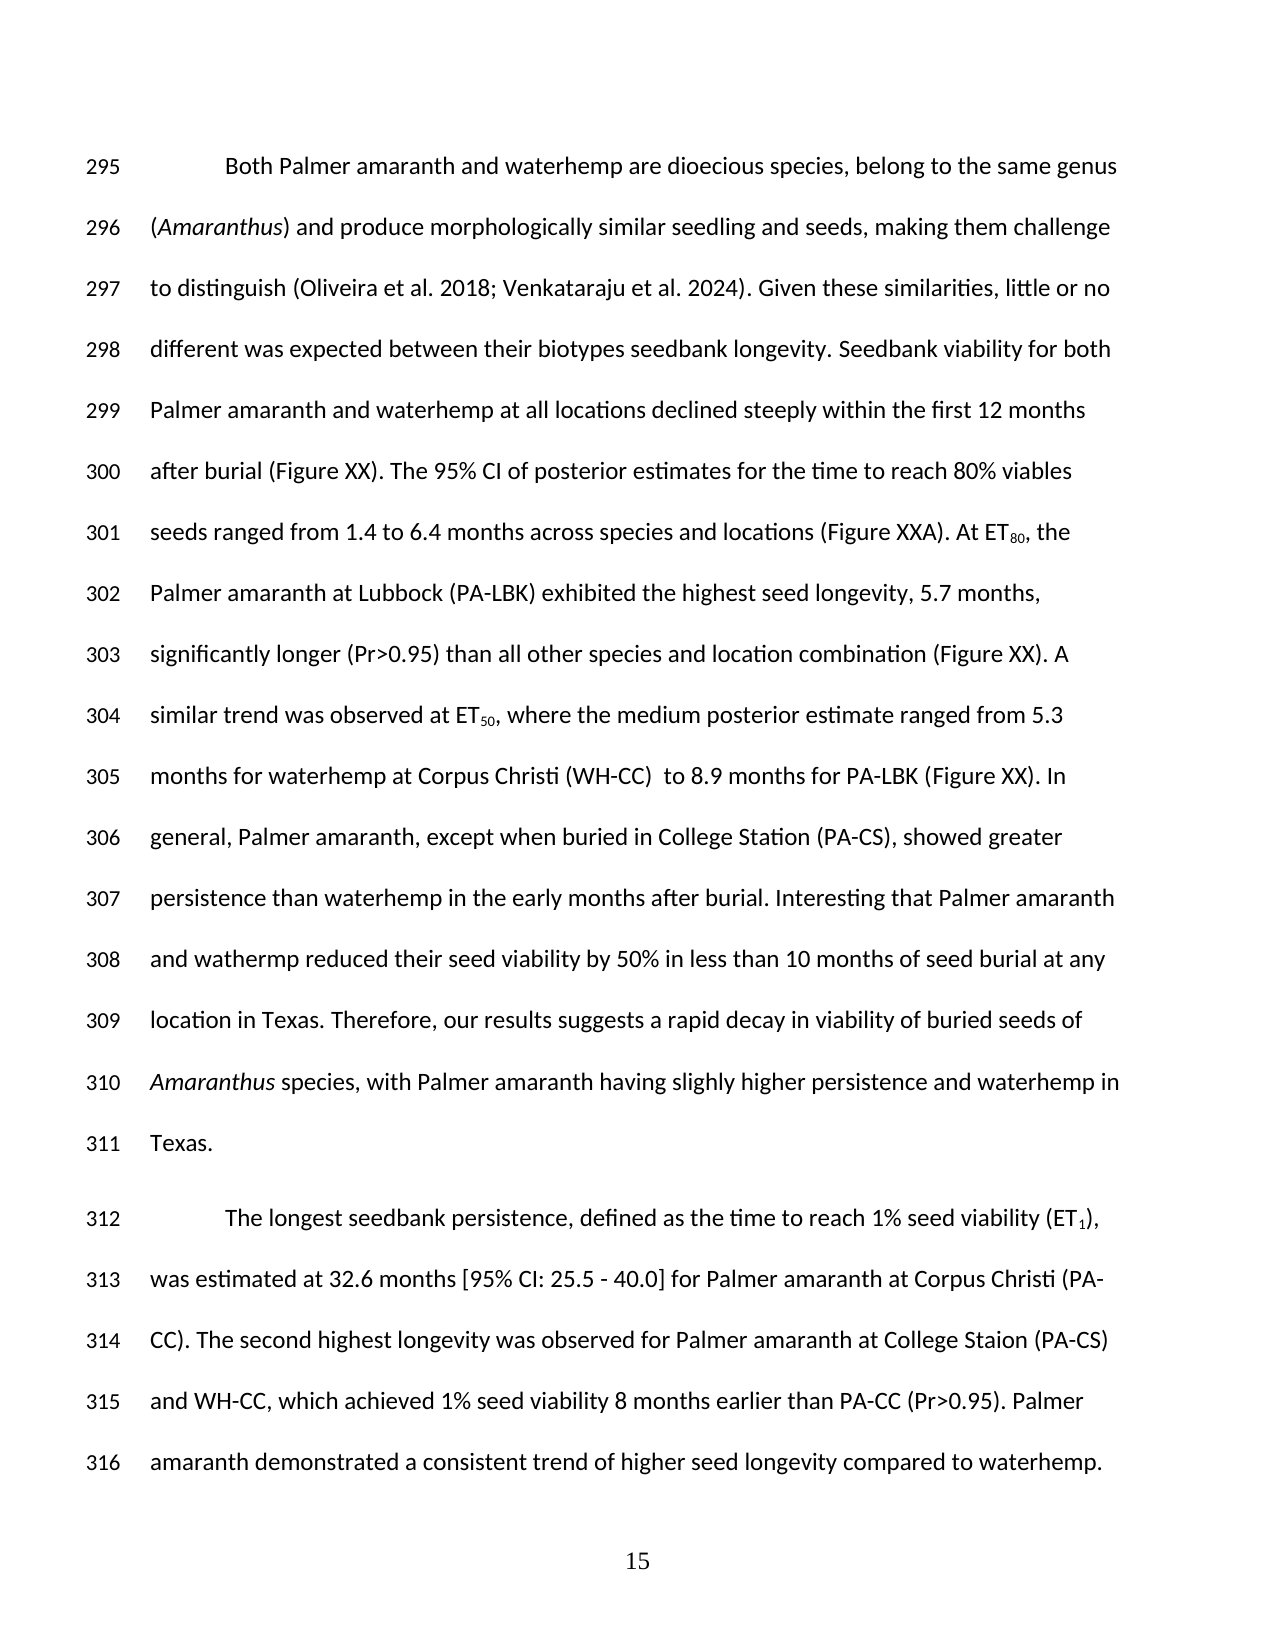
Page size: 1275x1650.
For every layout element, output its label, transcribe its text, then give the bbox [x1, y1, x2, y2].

text Both Palmer amaranth and waterhemp are dioecious species, belong to the same genus (Amaranthus) and produce morphologically similar seedling and seeds, making them challenge to distinguish (Oliveira et al. 2018; Venkataraju et al. 2024). Given these similarities, little or no different was expected between their biotypes seedbank longevity. Seedbank viability for both Palmer amaranth and waterhemp at all locations declined steeply within the first 12 months after burial (Figure XX). The 95% CI of posterior estimates for the time to reach 80% viables seeds ranged from 1.4 to 6.4 months across species and locations (Figure XXA). At ET80, the Palmer amaranth at Lubbock (PA-LBK) exhibited the highest seed longevity, 5.7 months, significantly longer (Pr>0.95) than all other species and location combination (Figure XX). A similar trend was observed at ET50, where the medium posterior estimate ranged from 5.3 months for waterhemp at Corpus Christi (WH-CC) to 8.9 months for PA-LBK (Figure XX). In general, Palmer amaranth, except when buried in College Station (PA-CS), showed greater persistence than waterhemp in the early months after burial. Interesting that Palmer amaranth and wathermp reduced their seed viability by 50% in less than 10 months of seed burial at any location in Texas. Therefore, our results suggests a rapid decay in viability of buried seeds of Amaranthus species, with Palmer amaranth having slighly higher persistence and waterhemp in Texas. [150, 150, 1125, 1157]
text The longest seedbank persistence, defined as the time to reach 1% seed viability (ET1), was estimated at 32.6 months [95% CI: 25.5 - 40.0] for Palmer amaranth at Corpus Christi (PA-CC). The second highest longevity was observed for Palmer amaranth at College Staion (PA-CS) and WH-CC, which achieved 1% seed viability 8 months earlier than PA-CC (Pr>0.95). Palmer amaranth demonstrated a consistent trend of higher seed longevity compared to waterhemp. [150, 1202, 1125, 1477]
